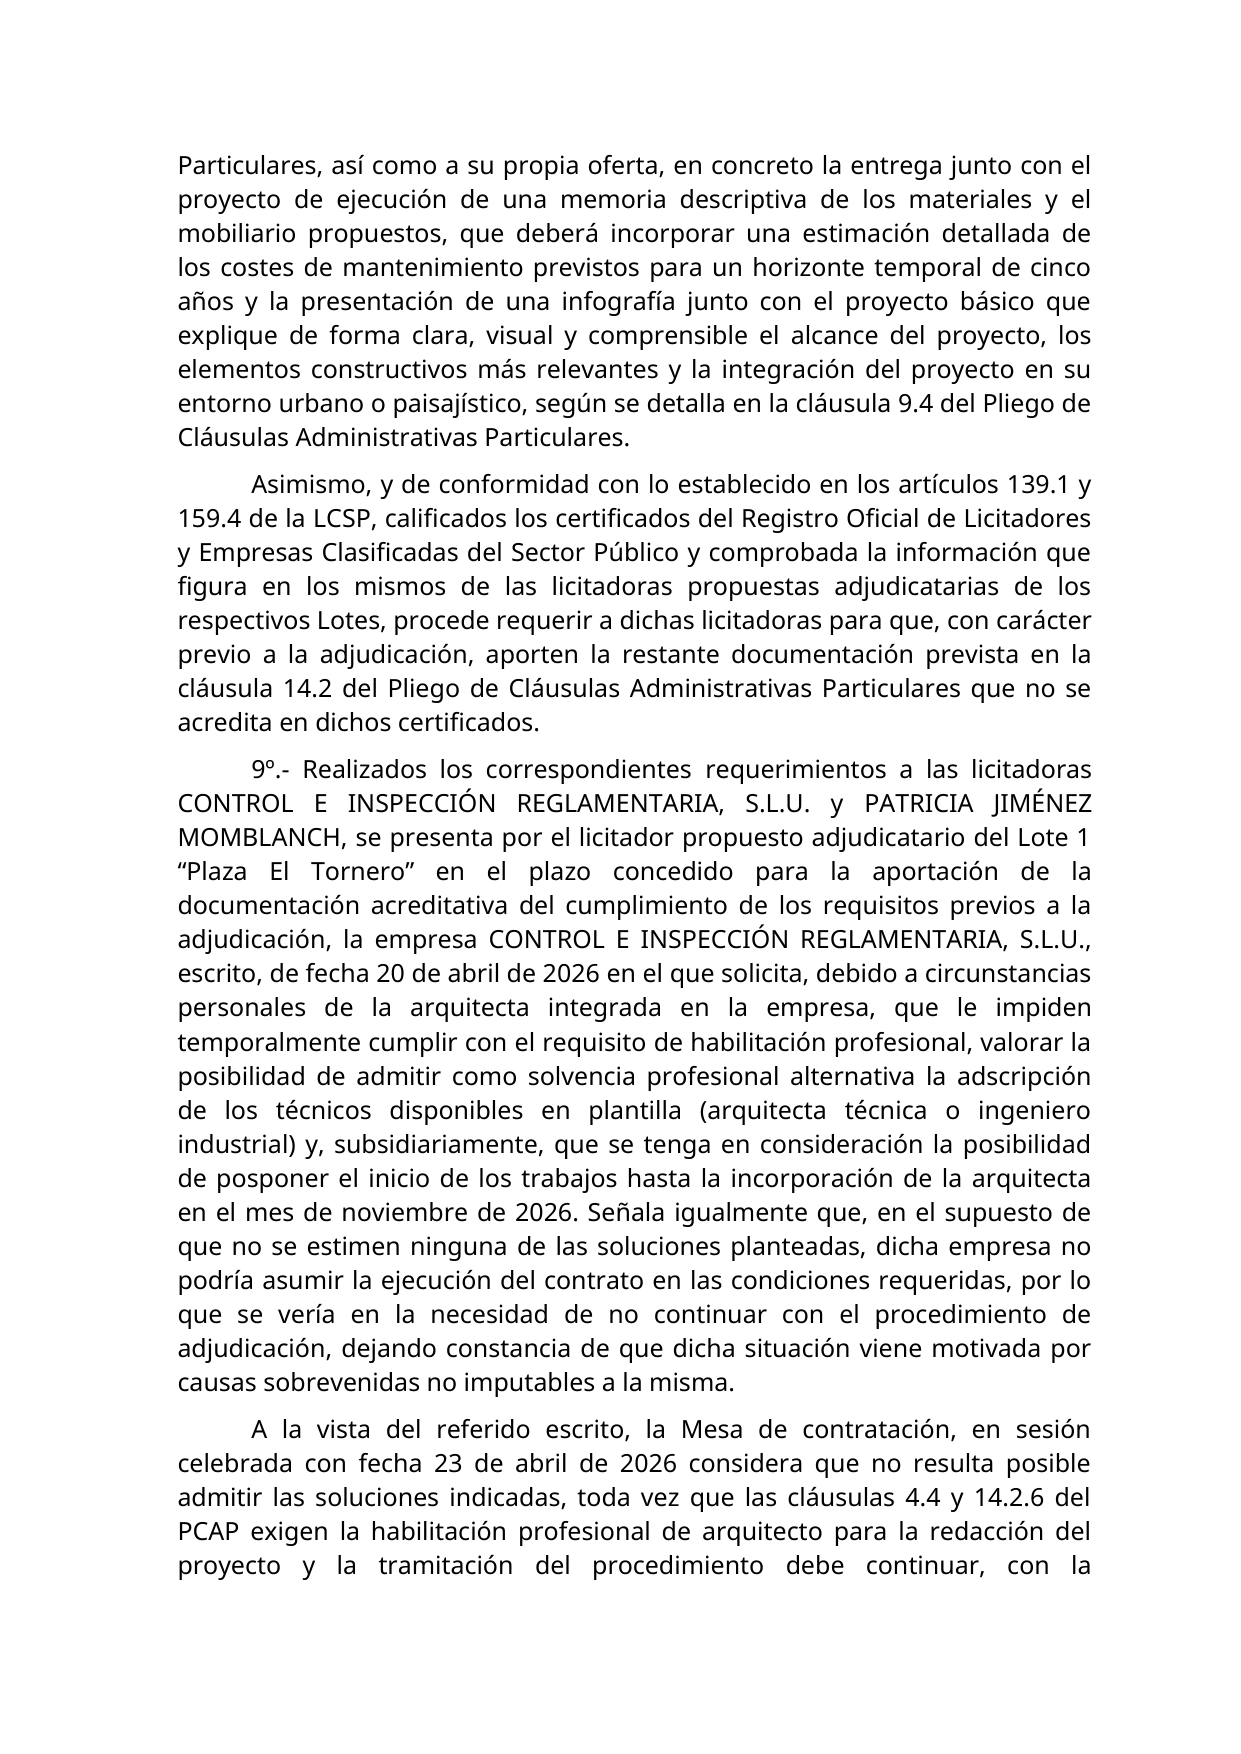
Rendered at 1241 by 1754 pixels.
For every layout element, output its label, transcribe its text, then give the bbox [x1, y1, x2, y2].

text A la vista del referido escrito, la Mesa de contratación, en sesión celebrada con fecha 23 de abril de 2026 considera que no resulta posible admitir las soluciones indicadas, toda vez que las cláusulas 4.4 y 14.2.6 del PCAP exigen la habilitación profesional de arquitecto para la redacción del proyecto y la tramitación del procedimiento debe continuar, con la [177, 1411, 1093, 1582]
text Asimismo, y de conformidad con lo establecido en los artículos 139.1 y 159.4 de la LCSP, calificados los certificados del Registro Oficial de Licitadores y Empresas Clasificadas del Sector Público y comprobada la información que figura en los mismos de las licitadoras propuestas adjudicatarias de los respectivos Lotes, procede requerir a dichas licitadoras para que, con carácter previo a la adjudicación, aporten la restante documentación prevista en la cláusula 14.2 del Pliego de Cláusulas Administrativas Particulares que no se acredita en dichos certificados. [177, 467, 1093, 739]
text 9º.- Realizados los correspondientes requerimientos a las licitadoras CONTROL E INSPECCIÓN REGLAMENTARIA, S.L.U. y PATRICIA JIMÉNEZ MOMBLANCH, se presenta por el licitador propuesto adjudicatario del Lote 1 “Plaza El Tornero” en el plazo concedido para la aportación de la documentación acreditativa del cumplimiento de los requisitos previos a la adjudicación, la empresa CONTROL E INSPECCIÓN REGLAMENTARIA, S.L.U., escrito, de fecha 20 de abril de 2026 en el que solicita, debido a circunstancias personales de la arquitecta integrada en la empresa, que le impiden temporalmente cumplir con el requisito de habilitación profesional, valorar la posibilidad de admitir como solvencia profesional alternativa la adscripción de los técnicos disponibles en plantilla (arquitecta técnica o ingeniero industrial) y, subsidiariamente, que se tenga en consideración la posibilidad de posponer el inicio de los trabajos hasta la incorporación de la arquitecta en el mes de noviembre de 2026. Señala igualmente que, en el supuesto de que no se estimen ninguna de las soluciones planteadas, dicha empresa no podría asumir la ejecución del contrato en las condiciones requeridas, por lo que se vería en la necesidad de no continuar con el procedimiento de adjudicación, dejando constancia de que dicha situación viene motivada por causas sobrevenidas no imputables a la misma. [177, 752, 1093, 1399]
text Particulares, así como a su propia oferta, en concreto la entrega junto con el proyecto de ejecución de una memoria descriptiva de los materiales y el mobiliario propuestos, que deberá incorporar una estimación detallada de los costes de mantenimiento previstos para un horizonte temporal de cinco años y la presentación de una infografía junto con el proyecto básico que explique de forma clara, visual y comprensible el alcance del proyecto, los elementos constructivos más relevantes y la integración del proyecto en su entorno urbano o paisajístico, según se detalla en la cláusula 9.4 del Pliego de Cláusulas Administrativas Particulares. [177, 148, 1093, 454]
